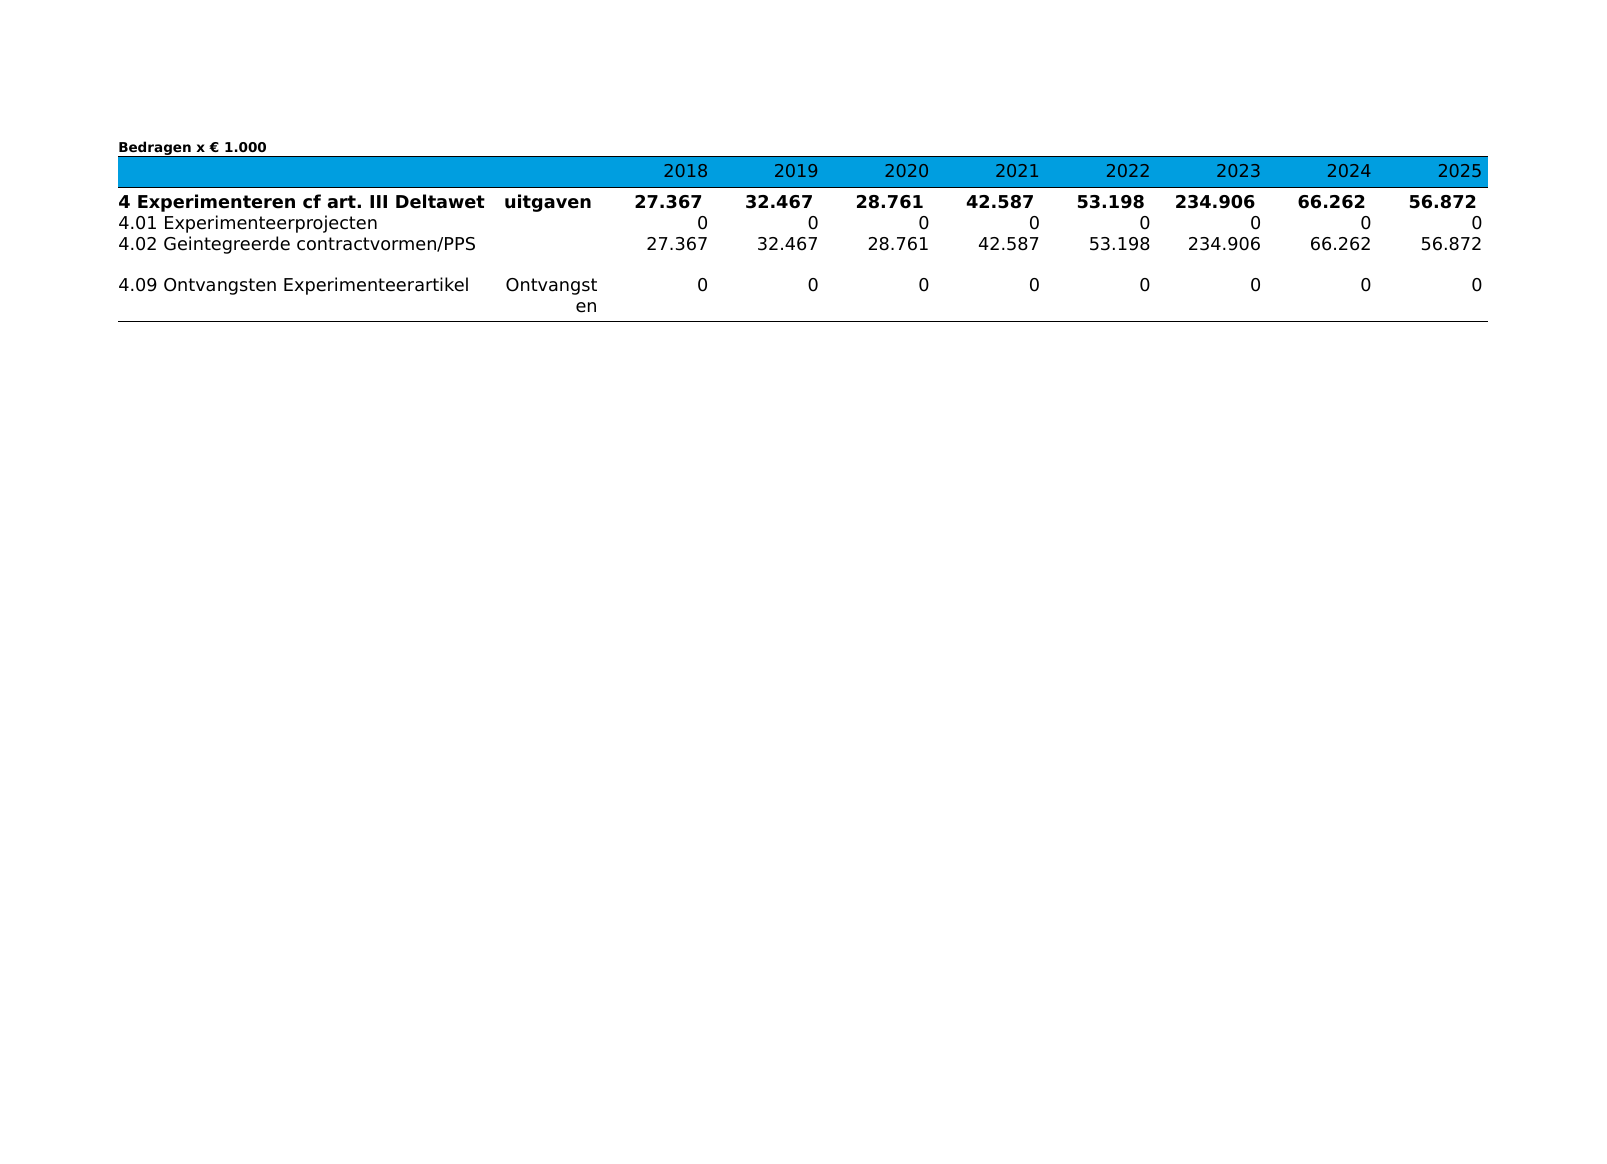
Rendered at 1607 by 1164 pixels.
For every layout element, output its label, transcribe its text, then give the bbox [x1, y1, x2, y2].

table_cell 0 [603, 275, 714, 321]
table_cell 2024 [1267, 157, 1377, 187]
table_cell 56.872 [1377, 188, 1488, 213]
table_cell 0 [603, 213, 714, 234]
table_cell Ontvangsten [493, 275, 603, 321]
table_cell 0 [935, 275, 1046, 321]
table_cell 4.01 Experimenteerprojecten [118, 213, 493, 234]
table_cell 2018 [603, 157, 714, 187]
table_cell [493, 213, 603, 234]
table_cell [118, 254, 493, 275]
table_cell 2023 [1156, 157, 1267, 187]
table_cell 0 [1156, 213, 1267, 234]
table_cell 2020 [825, 157, 935, 187]
table_cell uitgaven [493, 188, 603, 213]
table_cell [1377, 254, 1488, 275]
table_cell 28.761 [825, 234, 935, 254]
table_cell 234.906 [1156, 188, 1267, 213]
table_cell [714, 254, 824, 275]
table_cell 0 [1046, 275, 1156, 321]
table_cell 32.467 [714, 234, 824, 254]
table_cell 27.367 [603, 234, 714, 254]
table_cell 53.198 [1046, 234, 1156, 254]
table_cell 2021 [935, 157, 1046, 187]
table_cell [603, 254, 714, 275]
table_cell 32.467 [714, 188, 824, 213]
table_cell [935, 254, 1046, 275]
table_cell 0 [1267, 275, 1377, 321]
table_cell 0 [1377, 275, 1488, 321]
table_cell 0 [825, 275, 935, 321]
table_cell 0 [1156, 275, 1267, 321]
table_cell 0 [714, 275, 824, 321]
table_cell [825, 254, 935, 275]
table_cell 4.02 Geintegreerde contractvormen/PPS [118, 234, 493, 254]
table_cell [493, 234, 603, 254]
table_cell 2019 [714, 157, 824, 187]
table_cell 28.761 [825, 188, 935, 213]
table_cell [493, 157, 603, 187]
table_cell 0 [825, 213, 935, 234]
table_cell [1267, 254, 1377, 275]
table_cell [1156, 254, 1267, 275]
table_cell 42.587 [935, 188, 1046, 213]
table_cell [118, 157, 493, 187]
table_header Bedragen x € 1.000 [118, 140, 1488, 156]
table_cell 2025 [1377, 157, 1488, 187]
table_cell 0 [1267, 213, 1377, 234]
table_cell [493, 254, 603, 275]
table_cell 4 Experimenteren cf art. III Deltawet [118, 188, 493, 213]
table_cell 234.906 [1156, 234, 1267, 254]
table_cell 27.367 [603, 188, 714, 213]
table_cell 0 [714, 213, 824, 234]
table_cell 53.198 [1046, 188, 1156, 213]
table_cell 0 [1046, 213, 1156, 234]
table_cell [1046, 254, 1156, 275]
table_cell 56.872 [1377, 234, 1488, 254]
table_cell 42.587 [935, 234, 1046, 254]
table_cell 4.09 Ontvangsten Experimenteerartikel [118, 275, 493, 321]
table_cell 66.262 [1267, 234, 1377, 254]
table_cell 0 [1377, 213, 1488, 234]
table_cell 0 [935, 213, 1046, 234]
table_cell 66.262 [1267, 188, 1377, 213]
table_cell 2022 [1046, 157, 1156, 187]
